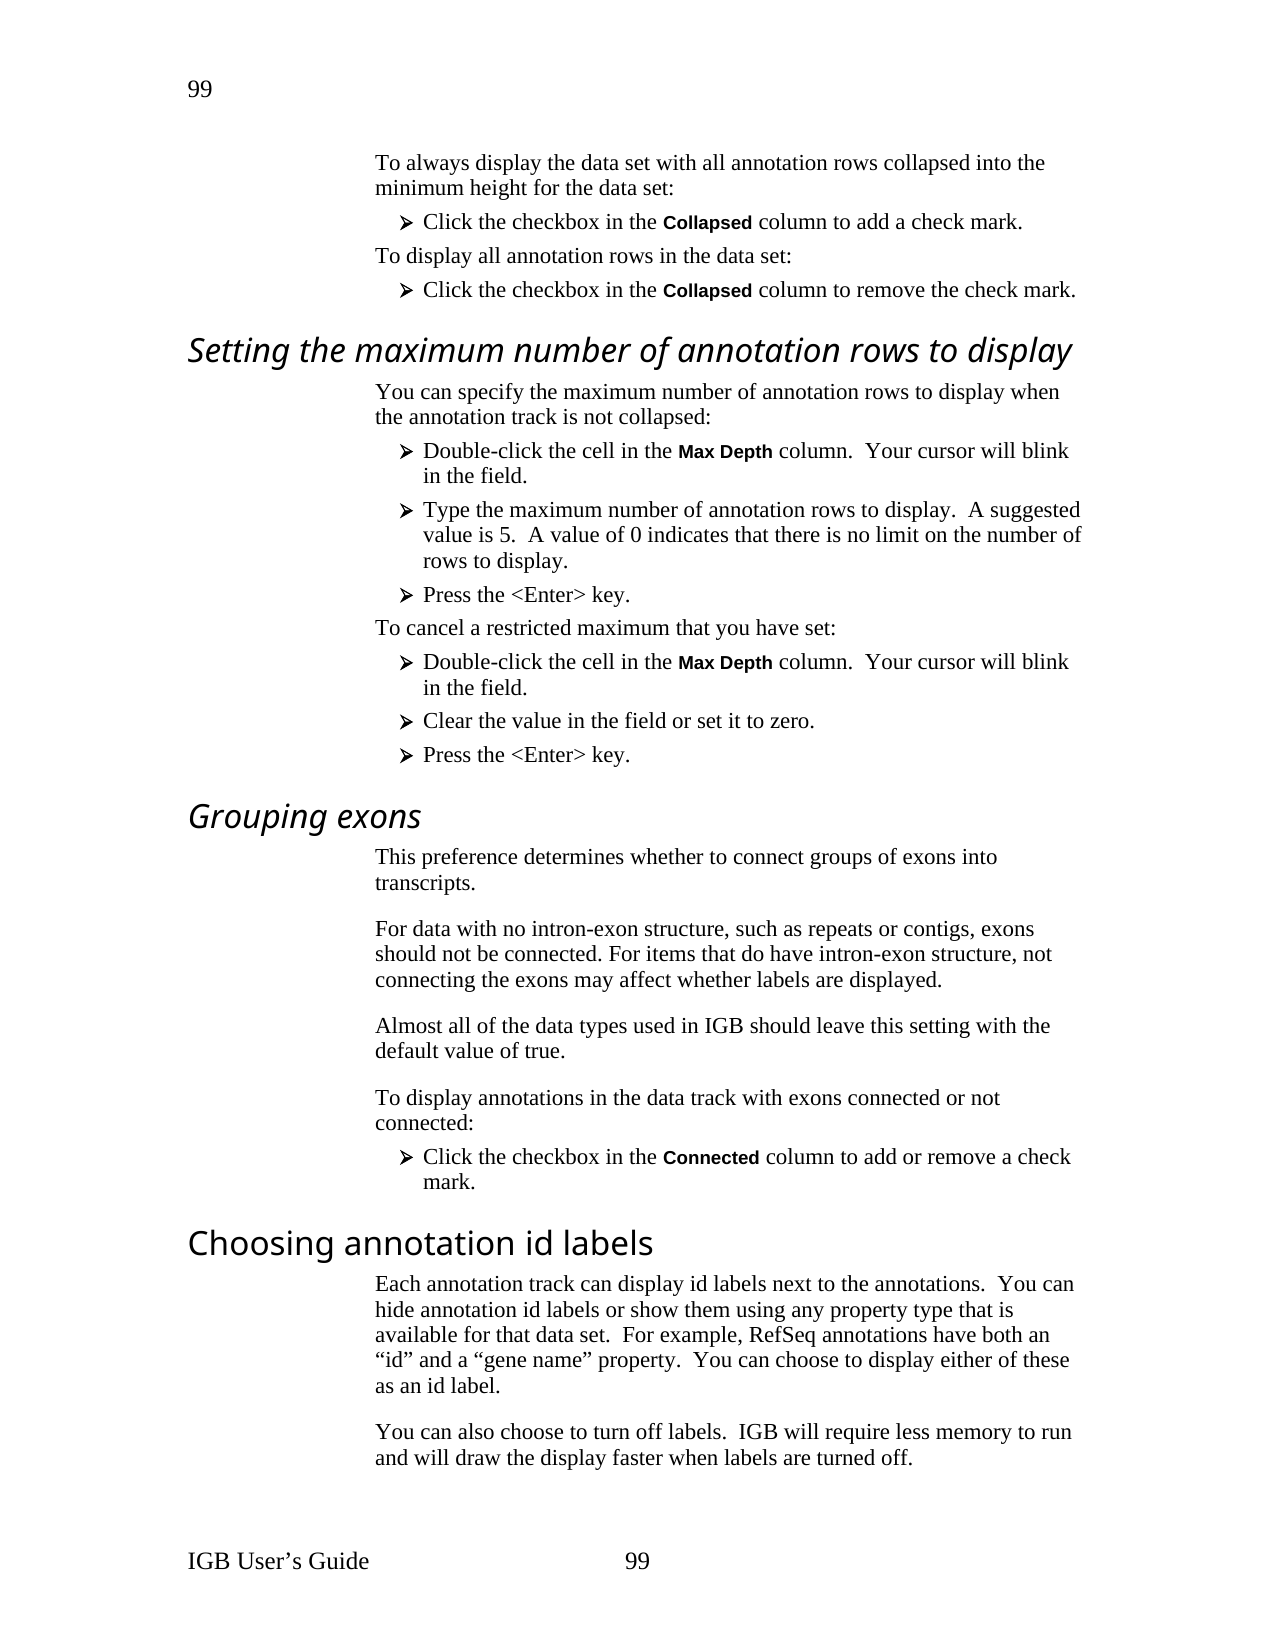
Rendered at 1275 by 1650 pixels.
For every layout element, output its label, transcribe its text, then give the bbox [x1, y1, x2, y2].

list Press the <Enter> key. [399, 742, 1087, 767]
text For data with no intron-exon structure, such as repeats or contigs, exons should not be connected. For items that do have intron-exon structure, not connecting the exons may affect whether labels are displayed. [375, 916, 1087, 992]
text To display all annotation rows in the data set: [375, 243, 1087, 268]
text Each annotation track can display id labels next to the annotations. You can hide annotation id labels or show them using any property type that is available for that data set. For example, RefSeq annotations have both an “id” and a “gene name” property. You can choose to display either of these as an id label. [375, 1271, 1087, 1398]
list Clear the value in the field or set it to zero. [399, 708, 1087, 734]
text To always display the data set with all annotation rows collapsed into the minimum height for the data set: [375, 150, 1087, 201]
list Click the checkbox in the Collapsed column to remove the check mark. [399, 277, 1087, 302]
list Double-click the cell in the Max Depth column. Your cursor will blink in the field. [399, 438, 1087, 489]
text To display annotations in the data track with exons connected or not connected: [375, 1084, 1087, 1135]
list Double-click the cell in the Max Depth column. Your cursor will blink in the field. [399, 649, 1087, 700]
text To cancel a restricted maximum that you have set: [375, 615, 1087, 641]
text This preference determines whether to connect groups of exons into transcripts. [375, 844, 1087, 895]
subtitle Grouping exons [187, 792, 1087, 838]
text You can specify the maximum number of annotation rows to display when the annotation track is not collapsed: [375, 379, 1087, 429]
subtitle Setting the maximum number of annotation rows to display [187, 327, 1087, 372]
subtitle Choosing annotation id labels [187, 1219, 1087, 1265]
text Almost all of the data types used in IGB should leave this setting with the default value of true. [375, 1013, 1087, 1064]
list Type the maximum number of annotation rows to display. A suggested value is 5. A value of 0 indicates that there is no limit on the number of rows to display. [399, 497, 1087, 573]
text You can also choose to turn off labels. IGB will require less memory to run and will draw the display faster when labels are turned off. [375, 1419, 1087, 1470]
list Click the checkbox in the Collapsed column to add a check mark. [399, 209, 1087, 234]
list Press the <Enter> key. [399, 582, 1087, 607]
list Click the checkbox in the Connected column to add or remove a check mark. [399, 1144, 1087, 1194]
